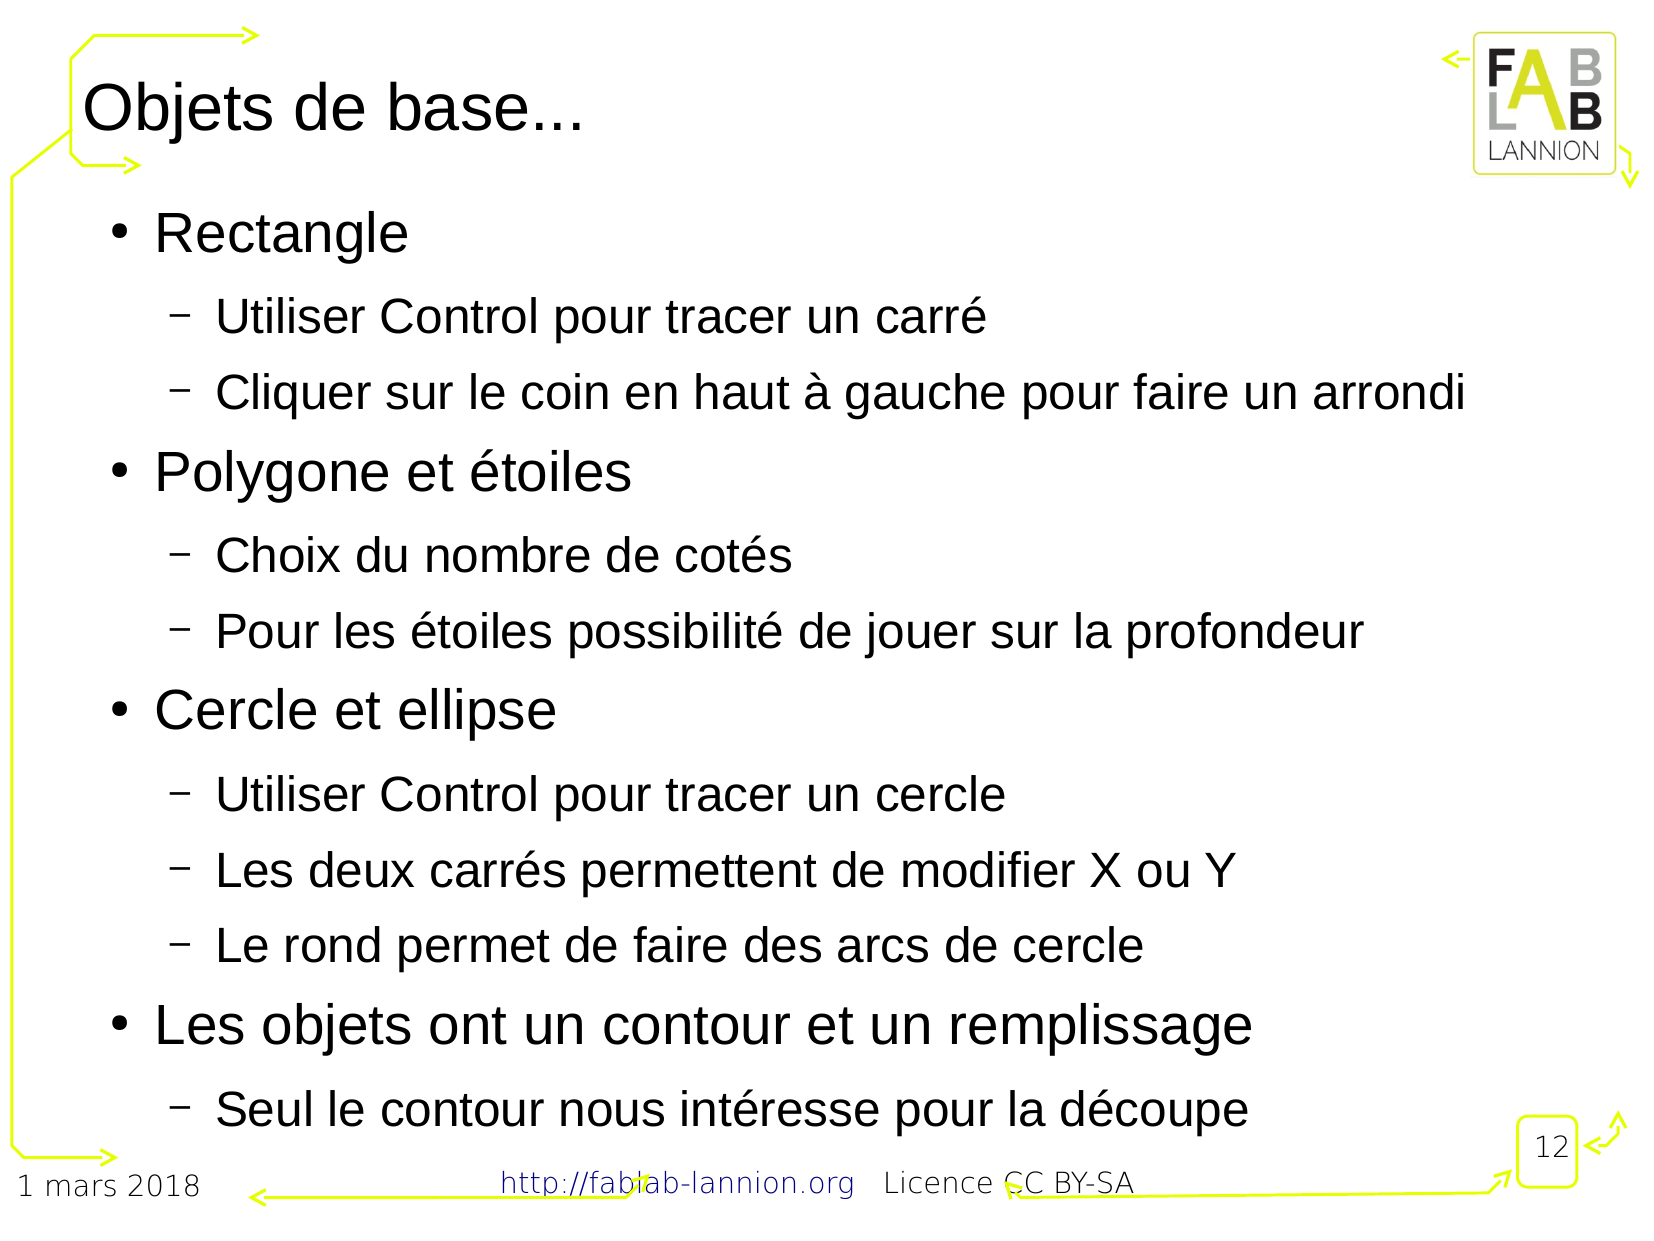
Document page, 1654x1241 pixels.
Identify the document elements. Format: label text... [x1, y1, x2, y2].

list Rectangle Utiliser Control pour tracer un carré Cliquer sur le coin en haut à gauche pour faire un arrondi Polygone et étoiles Choix du nombre de cotés Pour les étoiles possibilité de jouer sur la profondeur Cercle et ellipse Utiliser Control pour tracer un cercle Les deux carrés permettent de modifier X ou Y Le rond permet de faire des arcs de cercle Les objets ont un contour et un remplissage Seul le contour nous intéresse pour la découpe [94, 200, 1583, 1146]
title Objets de base... [82, 49, 1441, 166]
picture [1470, 29, 1619, 178]
